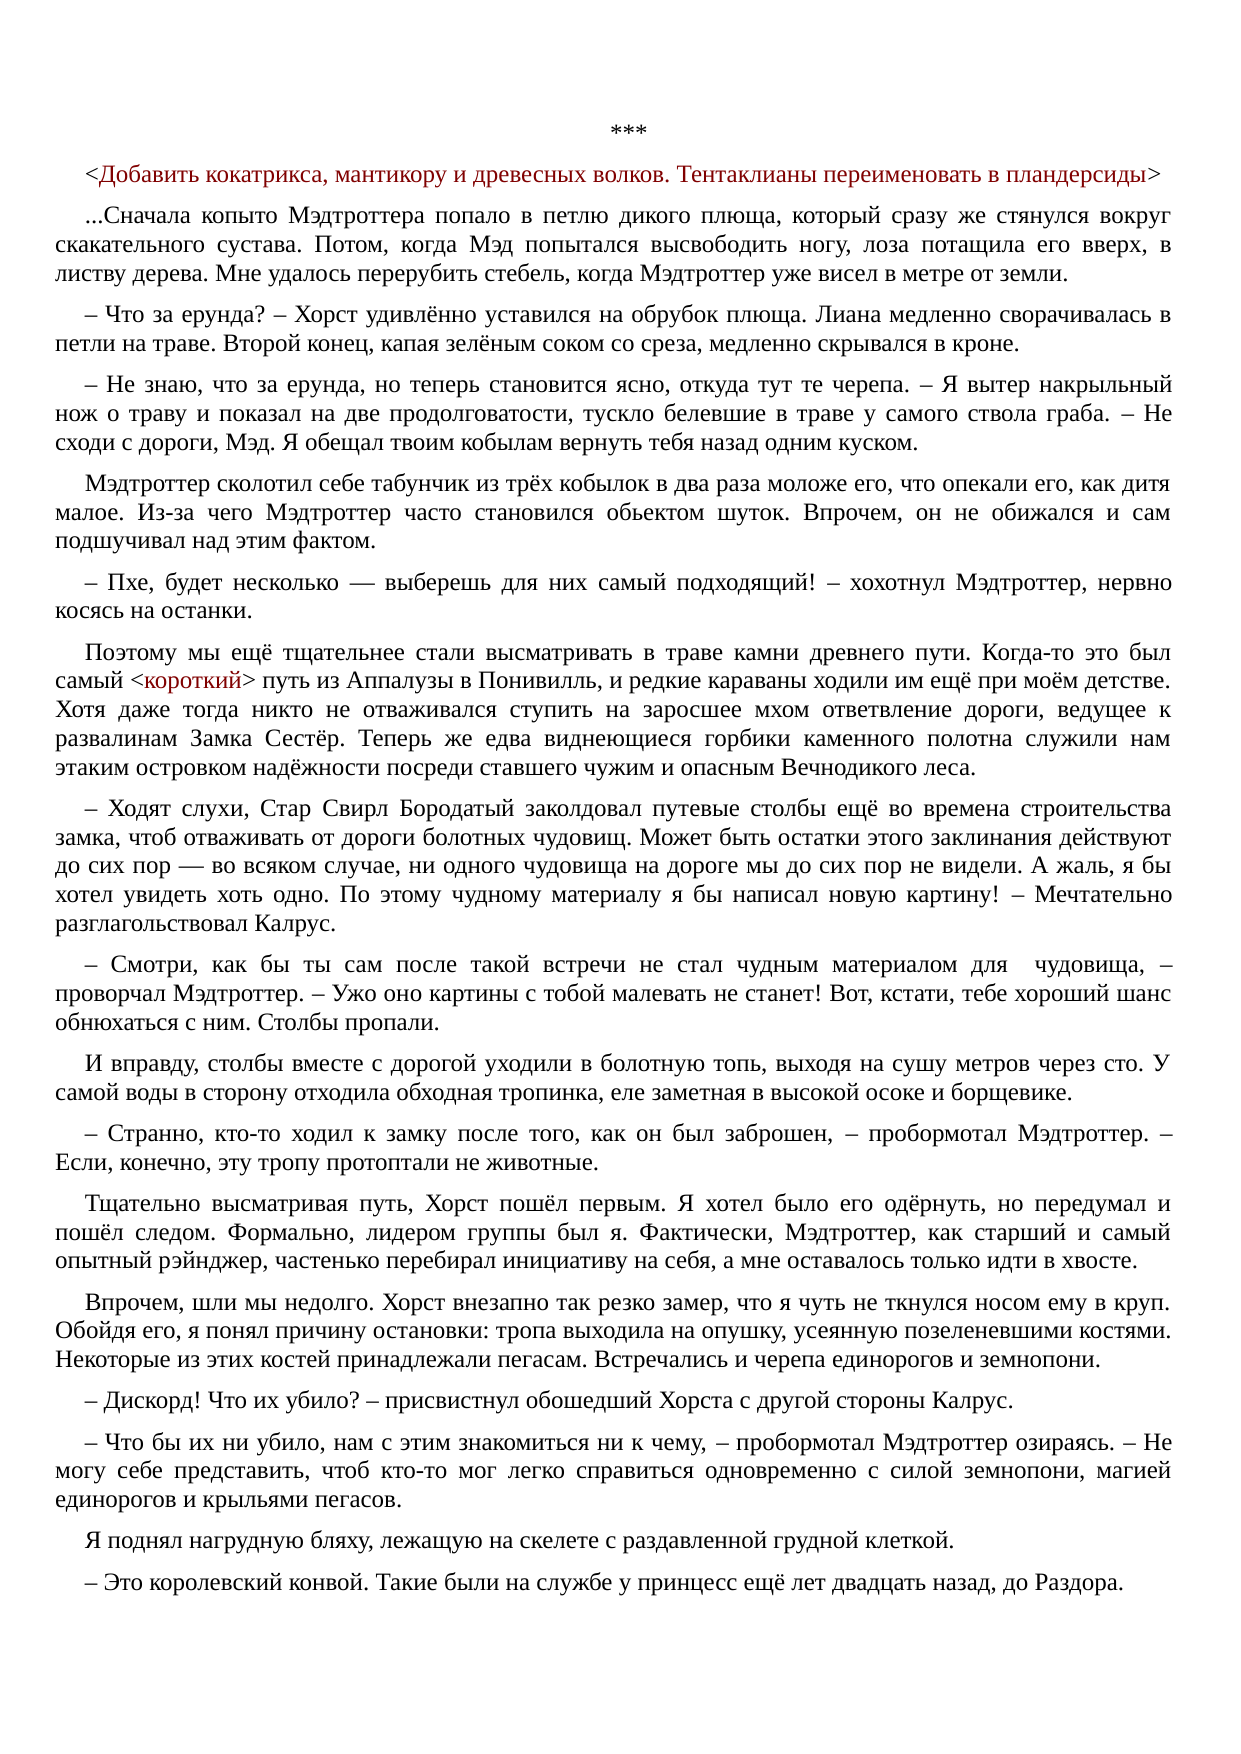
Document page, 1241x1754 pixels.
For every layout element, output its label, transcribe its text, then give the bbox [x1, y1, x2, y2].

text Поэтому мы ещё тщательнее стали высматривать в траве камни древнего пути. Когда-то это был самый <короткий> путь из Аппалузы в Понивилль, и редкие караваны ходили им ещё при моём детстве. Хотя даже тогда никто не отваживался ступить на заросшее мхом ответвление дороги, ведущее к развалинам Замка Сестёр. Теперь же едва виднеющиеся горбики каменного полотна служили нам этаким островком надёжности посреди ставшего чужим и опасным Вечнодикого леса. [55, 637, 1172, 781]
text Впрочем, шли мы недолго. Хорст внезапно так резко замер, что я чуть не ткнулся носом ему в круп. Обойдя его, я понял причину остановки: тропа выходила на опушку, усеянную позеленевшими костями. Некоторые из этих костей принадлежали пегасам. Встречались и черепа единорогов и земнопони. [55, 1287, 1172, 1373]
text – Ходят слухи, Стар Cвирл Бородатый заколдовал путевые столбы ещё во времена строительства замка, чтоб отваживать от дороги болотных чудовищ. Может быть остатки этого заклинания действуют до сих пор — во всяком случае, ни одного чудовища на дороге мы до сих пор не видели. А жаль, я бы хотел увидеть хоть одно. По этому чудному материалу я бы написал новую картину! – Мечтательно разглагольствовал Калрус. [55, 793, 1172, 937]
text – Не знаю, что за ерунда, но теперь становится ясно, откуда тут те черепа. – Я вытер накрыльный нож о траву и показал на две продолговатости, тускло белевшие в траве у самого ствола граба. – Не сходи с дороги, Мэд. Я обещал твоим кобылам вернуть тебя назад одним куском. [55, 369, 1172, 456]
text – Что за ерунда? – Хорст удивлённо уставился на обрубок плюща. Лиана медленно сворачивалась в петли на траве. Второй конец, капая зелёным соком со среза, медленно скрывался в кроне. [55, 299, 1172, 357]
text <Добавить кокатрикса, мантикору и древесных волков. Тентаклианы переименовать в пландерсиды> [55, 159, 1172, 188]
text – Что бы их ни убило, нам с этим знакомиться ни к чему, – пробормотал Мэдтроттер озираясь. – Не могу себе представить, чтоб кто-то мог легко справиться одновременно с силой земнопони, магией единорогов и крыльями пегасов. [55, 1427, 1172, 1513]
text Мэдтроттер сколотил себе табунчик из трёх кобылок в два раза моложе его, что опекали его, как дитя малое. Из-за чего Мэдтроттер часто становился обьектом шуток. Впрочем, он не обижался и сам подшучивал над этим фактом. [55, 468, 1172, 554]
text *** [55, 118, 1172, 147]
text – Это королевский конвой. Такие были на службе у принцесс ещё лет двадцать назад, до Раздора. [55, 1567, 1172, 1596]
text – Смотри, как бы ты сам после такой встречи не стал чудным материалом для чудовища, – проворчал Мэдтроттер. – Ужо оно картины с тобой малевать не станет! Вот, кстати, тебе хороший шанс обнюхаться с ним. Столбы пропали. [55, 949, 1172, 1036]
text – Странно, кто-то ходил к замку после того, как он был заброшен, – пробормотал Мэдтроттер. – Если, конечно, эту тропу протоптали не животные. [55, 1118, 1172, 1176]
text Я поднял нагрудную бляху, лежащую на скелете с раздавленной грудной клеткой. [55, 1526, 1172, 1554]
text Тщательно высматривая путь, Хорст пошёл первым. Я хотел было его одёрнуть, но передумал и пошёл следом. Формально, лидером группы был я. Фактически, Мэдтроттер, как старший и самый опытный рэйнджер, частенько перебирал инициативу на себя, а мне оставалось только идти в хвосте. [55, 1188, 1172, 1274]
text – Пхе, будет несколько — выберешь для них самый подходящий! – хохотнул Мэдтроттер, нервно косясь на останки. [55, 567, 1172, 624]
text – Дискорд! Что их убило? – присвистнул обошедший Хорста с другой стороны Калрус. [55, 1386, 1172, 1414]
text И вправду, столбы вместе с дорогой уходили в болотную топь, выходя на сушу метров через сто. У самой воды в сторону отходила обходная тропинка, еле заметная в высокой осоке и борщевике. [55, 1048, 1172, 1106]
text ...Сначала копыто Мэдтроттера попало в петлю дикого плюща, который сразу же стянулся вокруг скакательного сустава. Потом, когда Мэд попытался высвободить ногу, лоза потащила его вверх, в листву дерева. Мне удалось перерубить стебель, когда Мэдтроттер уже висел в метре от земли. [55, 201, 1172, 287]
